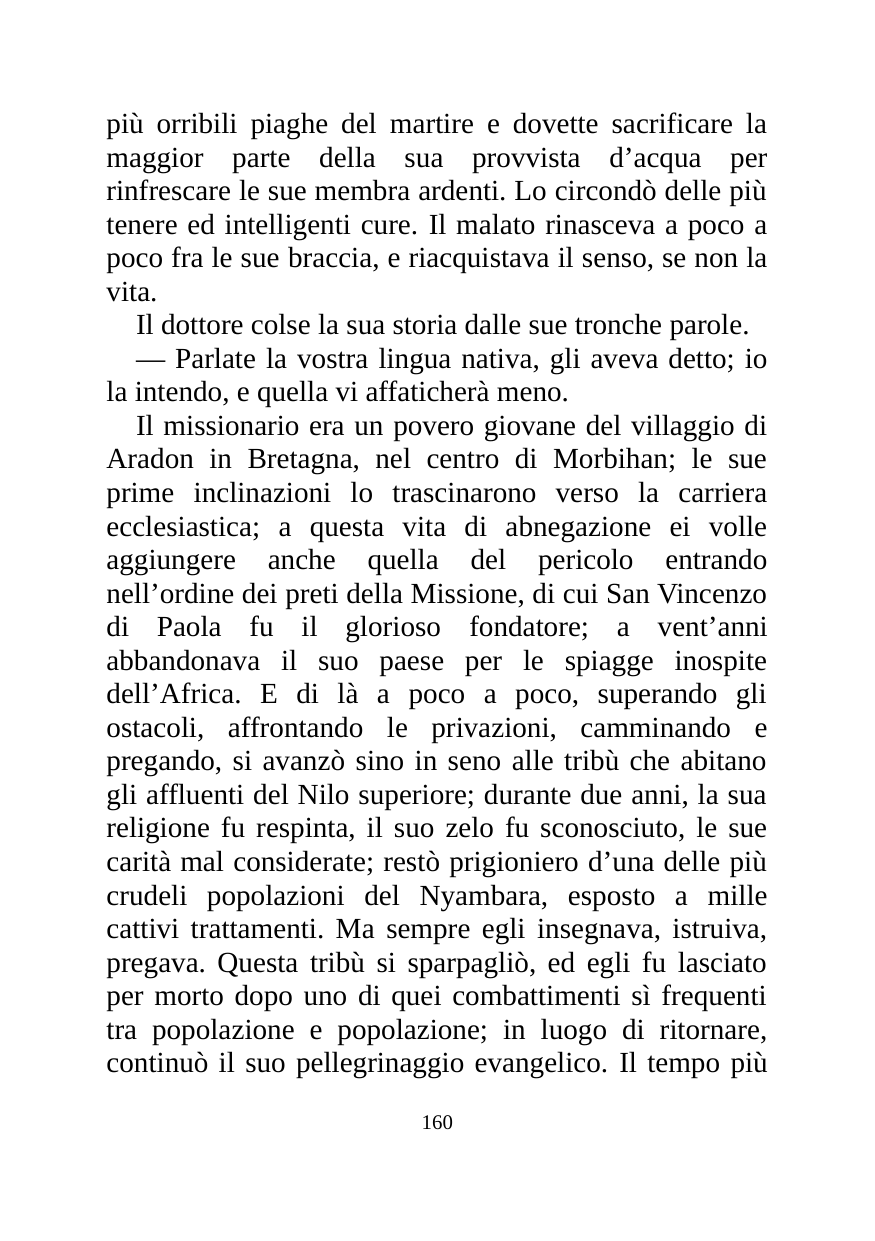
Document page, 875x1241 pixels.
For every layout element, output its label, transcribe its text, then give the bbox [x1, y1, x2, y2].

text più orribili piaghe del martire e dovette sacrificare la maggior parte della sua provvista d’acqua per rinfrescare le sue membra ardenti. Lo circondò delle più tenere ed intelligenti cure. Il malato rinasceva a poco a poco fra le sue braccia, e riacquistava il senso, se non la vita. [106, 106, 768, 307]
text Il missionario era un povero giovane del villaggio di Aradon in Bretagna, nel centro di Morbihan; le sue prime inclinazioni lo trascinarono verso la carriera ecclesiastica; a questa vita di abnegazione ei volle aggiungere anche quella del pericolo entrando nell’ordine dei preti della Missione, di cui San Vincenzo di Paola fu il glorioso fondatore; a vent’anni abbandonava il suo paese per le spiagge inospite dell’Africa. E di là a poco a poco, superando gli ostacoli, affrontando le privazioni, camminando e pregando, si avanzò sino in seno alle tribù che abitano gli affluenti del Nilo superiore; durante due anni, la sua religione fu respinta, il suo zelo fu sconosciuto, le sue carità mal considerate; restò prigioniero d’una delle più crudeli popolazioni del Nyambara, esposto a mille cattivi trattamenti. Ma sempre egli insegnava, istruiva, pregava. Questa tribù si sparpagliò, ed egli fu lasciato per morto dopo uno di quei combattimenti sì frequenti tra popolazione e popolazione; in luogo di ritornare, continuò il suo pellegrinaggio evangelico. Il tempo più [106, 408, 768, 1079]
text Il dottore colse la sua storia dalle sue tronche parole. [106, 307, 768, 341]
text — Parlate la vostra lingua nativa, gli aveva detto; io la intendo, e quella vi affaticherà meno. [106, 341, 768, 408]
